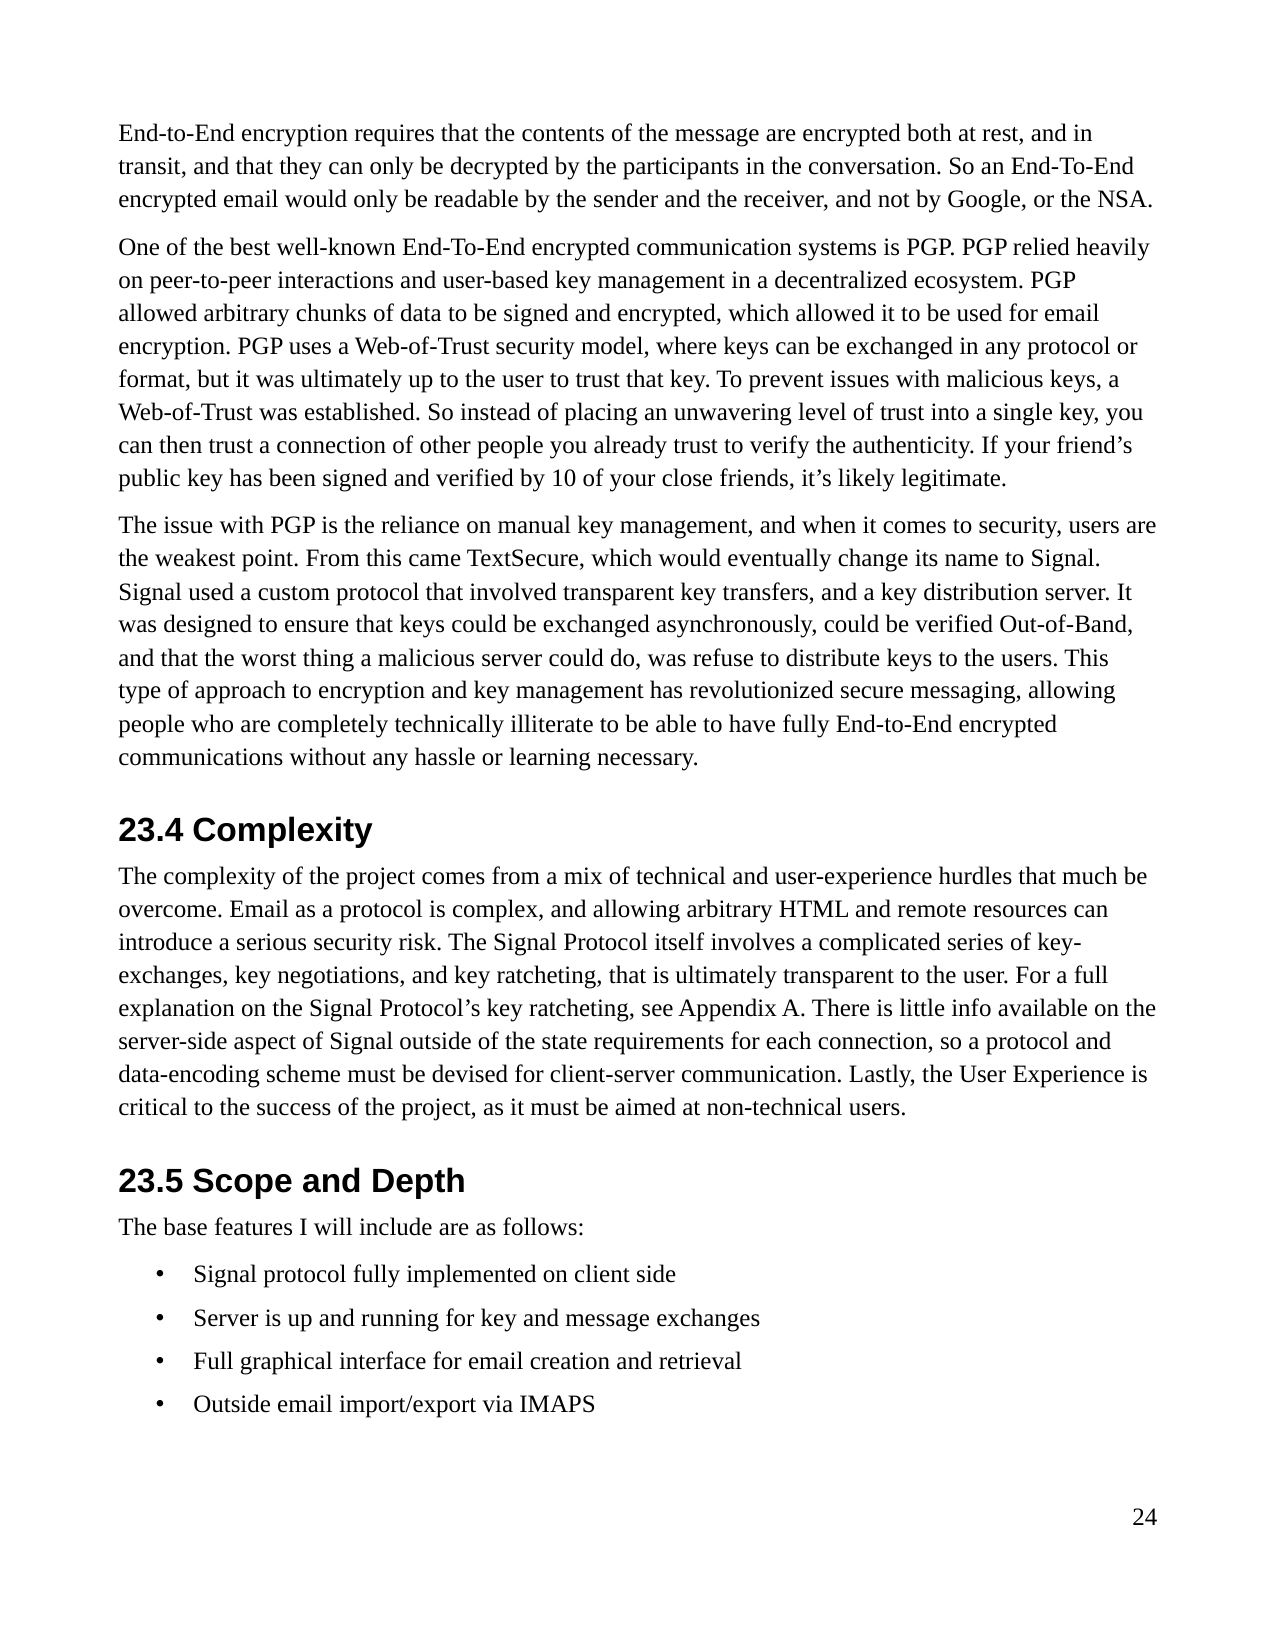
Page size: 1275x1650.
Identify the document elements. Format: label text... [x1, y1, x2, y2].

list Outside email import/export via IMAPS [156, 1389, 1157, 1418]
subtitle Complexity [118, 810, 1157, 849]
text The complexity of the project comes from a mix of technical and user-experience hurdles that much be overcome. Email as a protocol is complex, and allowing arbitrary HTML and remote resources can introduce a serious security risk. The Signal Protocol itself involves a complicated series of key-exchanges, key negotiations, and key ratcheting, that is ultimately transparent to the user. For a full explanation on the Signal Protocol’s key ratcheting, see Appendix A. There is little info available on the server-side aspect of Signal outside of the state requirements for each connection, so a protocol and data-encoding scheme must be devised for client-server communication. Lastly, the User Experience is critical to the success of the project, as it must be aimed at non-technical users. [118, 861, 1157, 1121]
list Signal protocol fully implemented on client side [156, 1259, 1157, 1288]
text The base features I will include are as follows: [118, 1212, 1157, 1241]
text The issue with PGP is the reliance on manual key management, and when it comes to security, users are the weakest point. From this came TextSecure, which would eventually change its name to Signal. Signal used a custom protocol that involved transparent key transfers, and a key distribution server. It was designed to ensure that keys could be exchanged asynchronously, could be verified Out-of-Band, and that the worst thing a malicious server could do, was refuse to distribute keys to the users. This type of approach to encryption and key management has revolutionized secure messaging, allowing people who are completely technically illiterate to be able to have fully End-to-End encrypted communications without any hassle or learning necessary. [118, 511, 1157, 770]
list Server is up and running for key and message exchanges [156, 1303, 1157, 1332]
text End-to-End encryption requires that the contents of the message are encrypted both at rest, and in transit, and that they can only be decrypted by the participants in the conversation. So an End-To-End encrypted email would only be readable by the sender and the receiver, and not by Google, or the NSA. [118, 118, 1157, 213]
text One of the best well-known End-To-End encrypted communication systems is PGP. PGP relied heavily on peer-to-peer interactions and user-based key management in a decentralized ecosystem. PGP allowed arbitrary chunks of data to be signed and encrypted, which allowed it to be used for email encryption. PGP uses a Web-of-Trust security model, where keys can be exchanged in any protocol or format, but it was ultimately up to the user to trust that key. To prevent issues with malicious keys, a Web-of-Trust was established. So instead of placing an unwavering level of trust into a single key, you can then trust a connection of other people you already trust to verify the authenticity. If your friend’s public key has been signed and verified by 10 of your close friends, it’s likely legitimate. [118, 232, 1157, 492]
subtitle Scope and Depth [118, 1161, 1157, 1199]
list Full graphical interface for email creation and retrieval [156, 1346, 1157, 1375]
